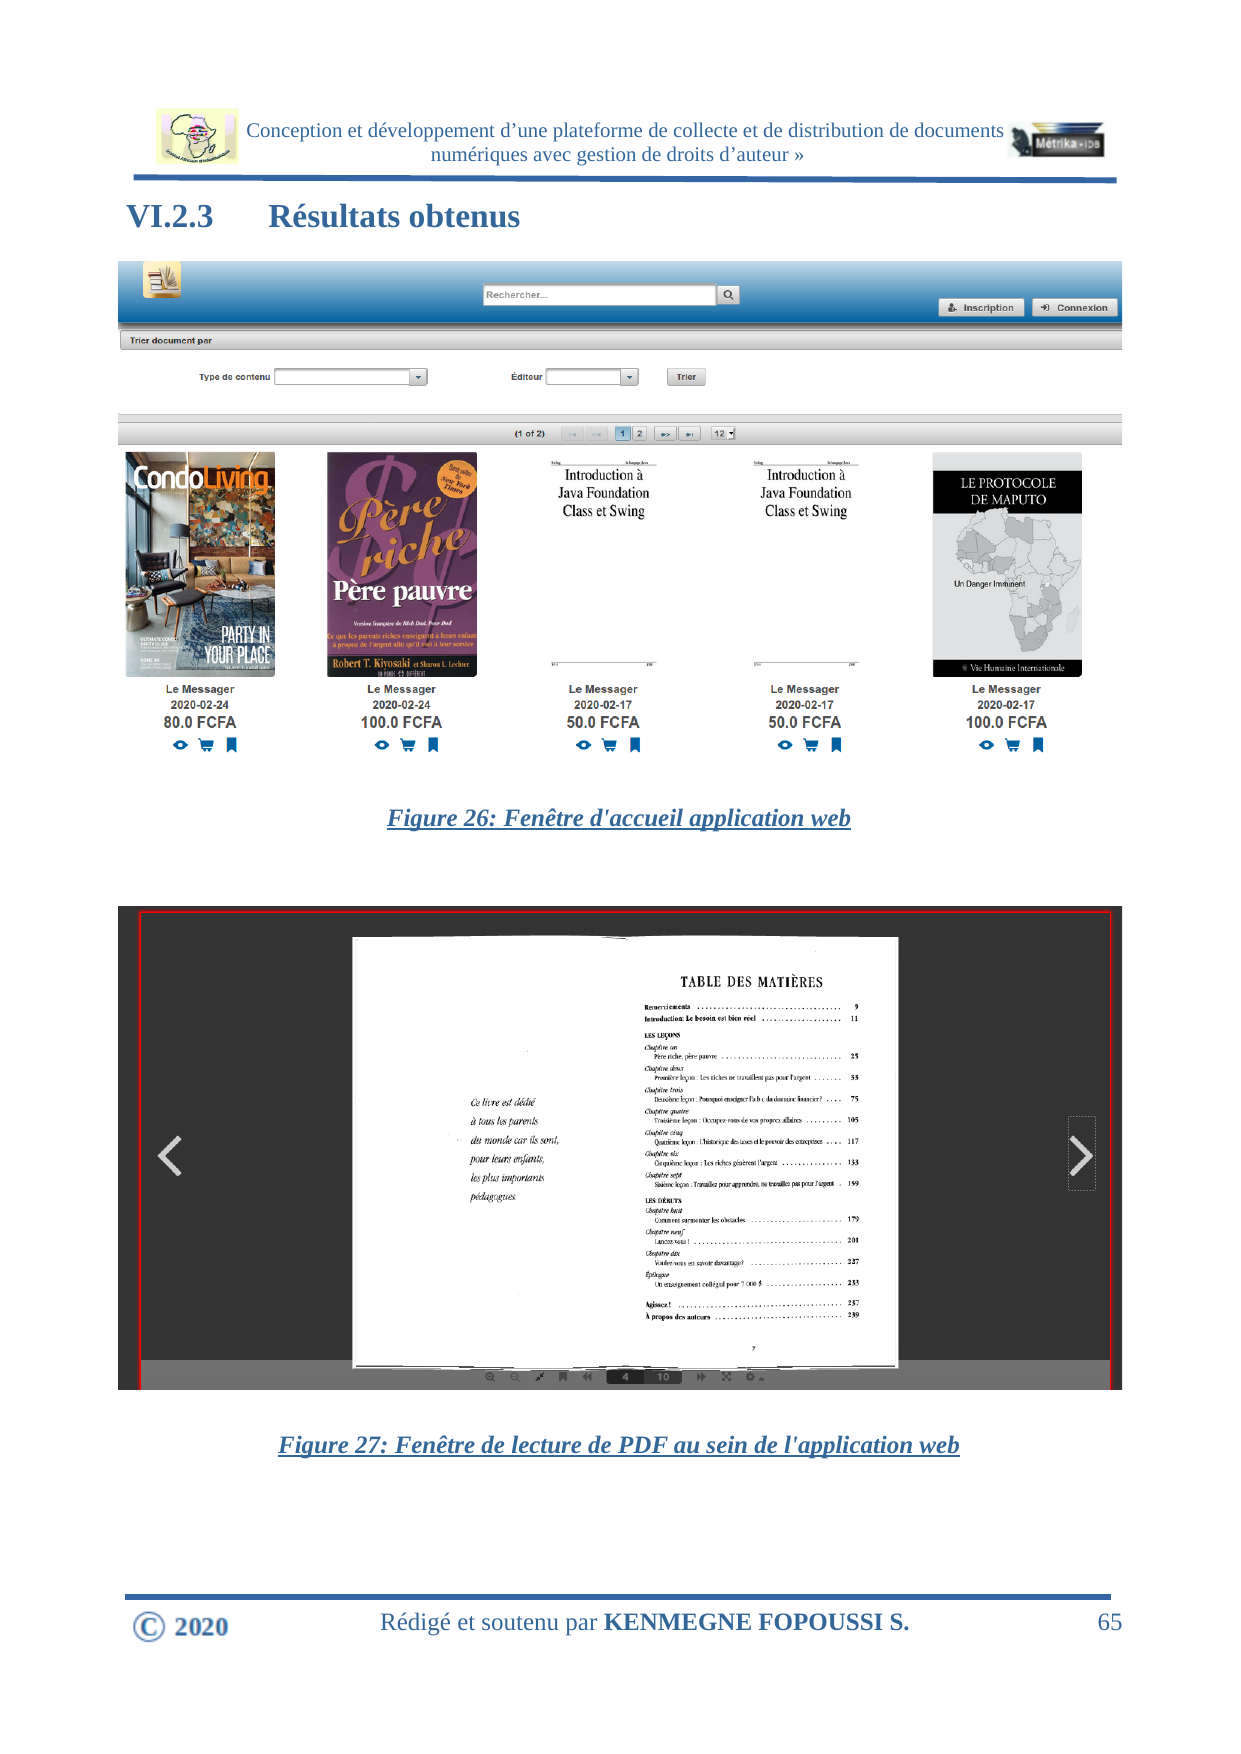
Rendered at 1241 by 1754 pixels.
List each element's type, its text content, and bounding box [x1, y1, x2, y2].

subtitle Résultats obtenus [118, 196, 1122, 234]
picture [118, 906, 1123, 1390]
text Figure 26: Fenêtre d'accueil application web [118, 803, 1122, 832]
picture [1003, 116, 1109, 160]
picture [118, 261, 1123, 762]
picture [154, 107, 241, 166]
picture [126, 1604, 231, 1647]
text Figure 27: Fenêtre de lecture de PDF au sein de l'application web [118, 1430, 1122, 1459]
